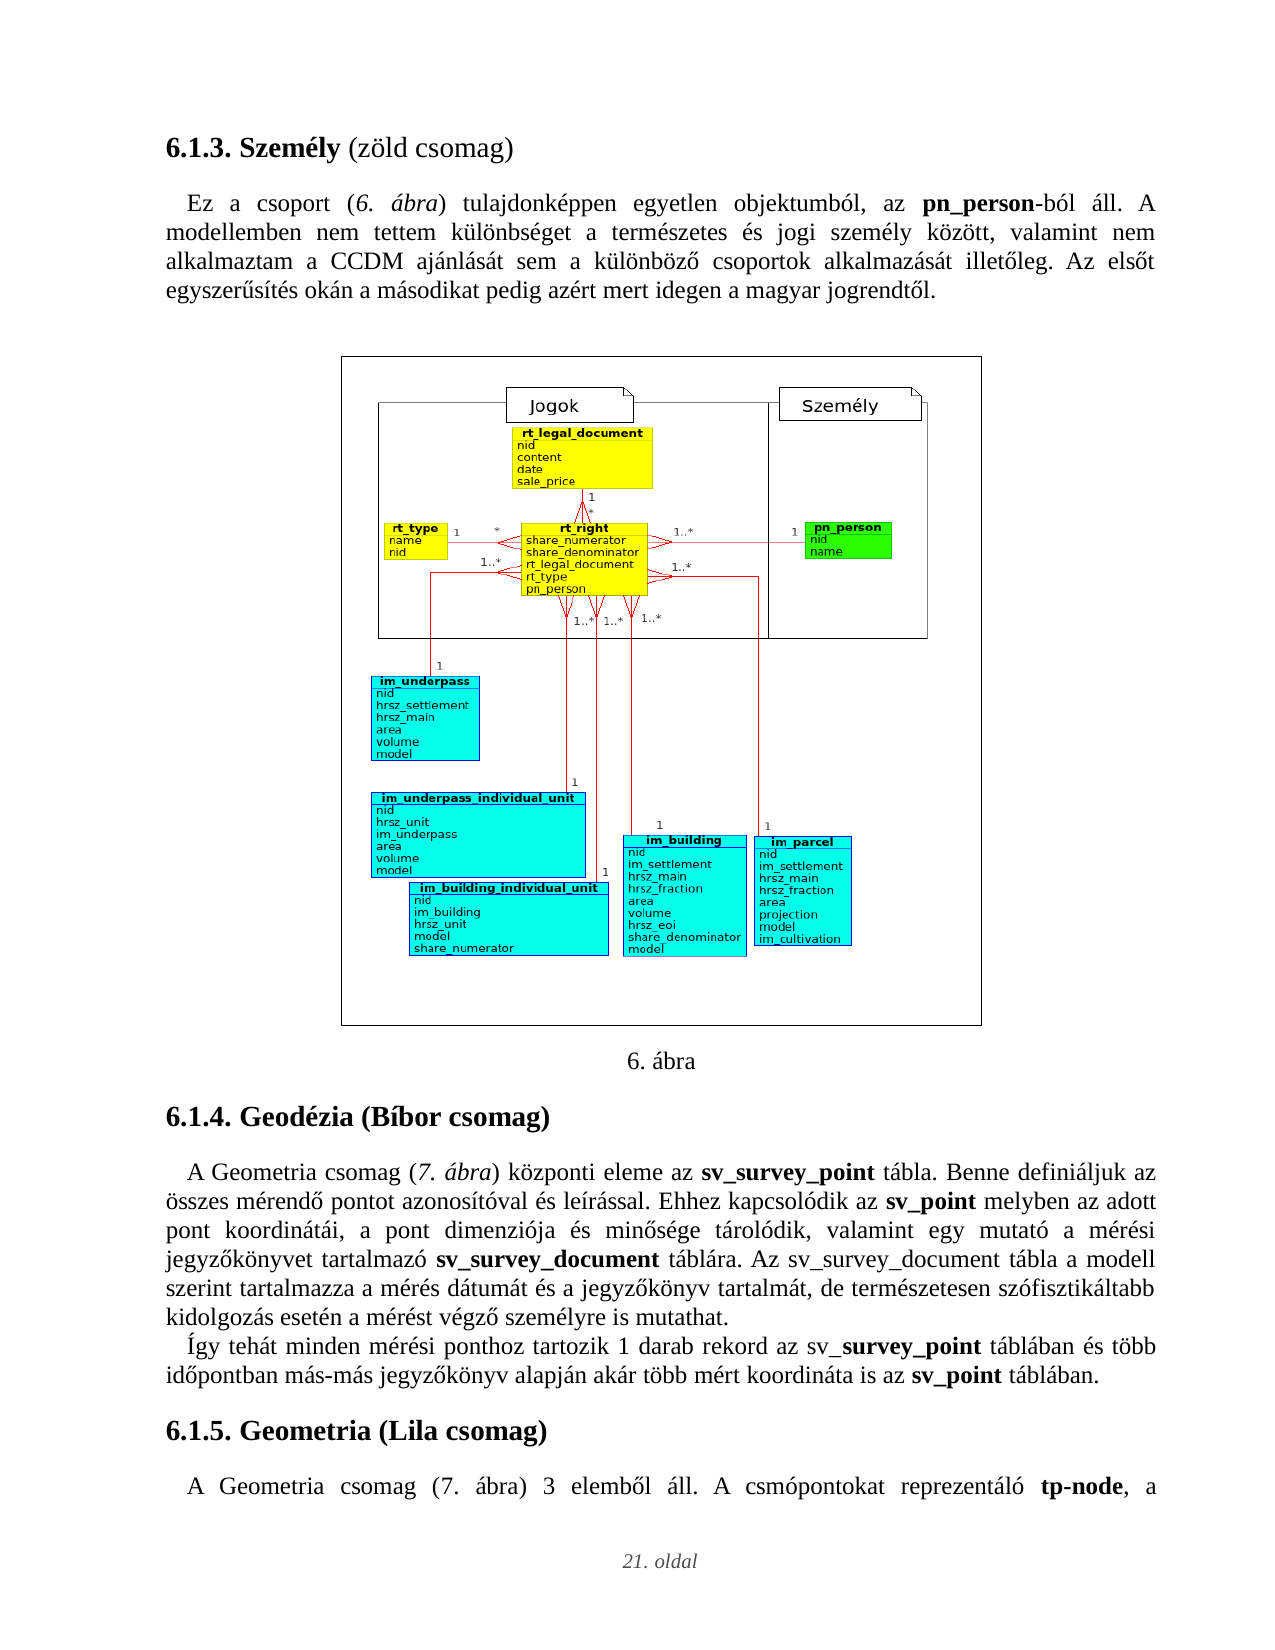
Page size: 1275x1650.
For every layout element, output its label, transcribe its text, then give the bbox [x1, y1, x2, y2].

list Geodézia (Bíbor csomag) [166, 1099, 1156, 1133]
text Ez a csoport (6. ábra) tulajdonképpen egyetlen objektumból, az pn_person-ból áll. A modellemben nem tettem különbséget a természetes és jogi személy között, valamint nem alkalmaztam a CCDM ajánlását sem a különböző csoportok alkalmazását illetőleg. Az elsőt egyszerűsítés okán a másodikat pedig azért mert idegen a magyar jogrendtől. [166, 188, 1156, 304]
picture [323, 333, 999, 1046]
text 6. ábra [166, 1046, 1156, 1075]
text A Geometria csomag (7. ábra) központi eleme az sv_survey_point tábla. Benne definiáljuk az összes mérendő pontot azonosítóval és leírással. Ehhez kapcsolódik az sv_point melyben az adott pont koordinátái, a pont dimenziója és minősége tárolódik, valamint egy mutató a mérési jegyzőkönyvet tartalmazó sv_survey_document táblára. Az sv_survey_document tábla a modell szerint tartalmazza a mérés dátumát és a jegyzőkönyv tartalmát, de természetesen szófisztikáltabb kidolgozás esetén a mérést végző személyre is mutathat. [166, 1157, 1156, 1331]
text A Geometria csomag (7. ábra) 3 elemből áll. A csmópontokat reprezentáló tp-node, a [166, 1471, 1156, 1499]
text Így tehát minden mérési ponthoz tartozik 1 darab rekord az sv_survey_point táblában és több időpontban más-más jegyzőkönyv alapján akár több mért koordináta is az sv_point táblában. [166, 1331, 1156, 1389]
list Geometria (Lila csomag) [166, 1413, 1156, 1447]
list Személy (zöld csomag) [166, 130, 1156, 164]
